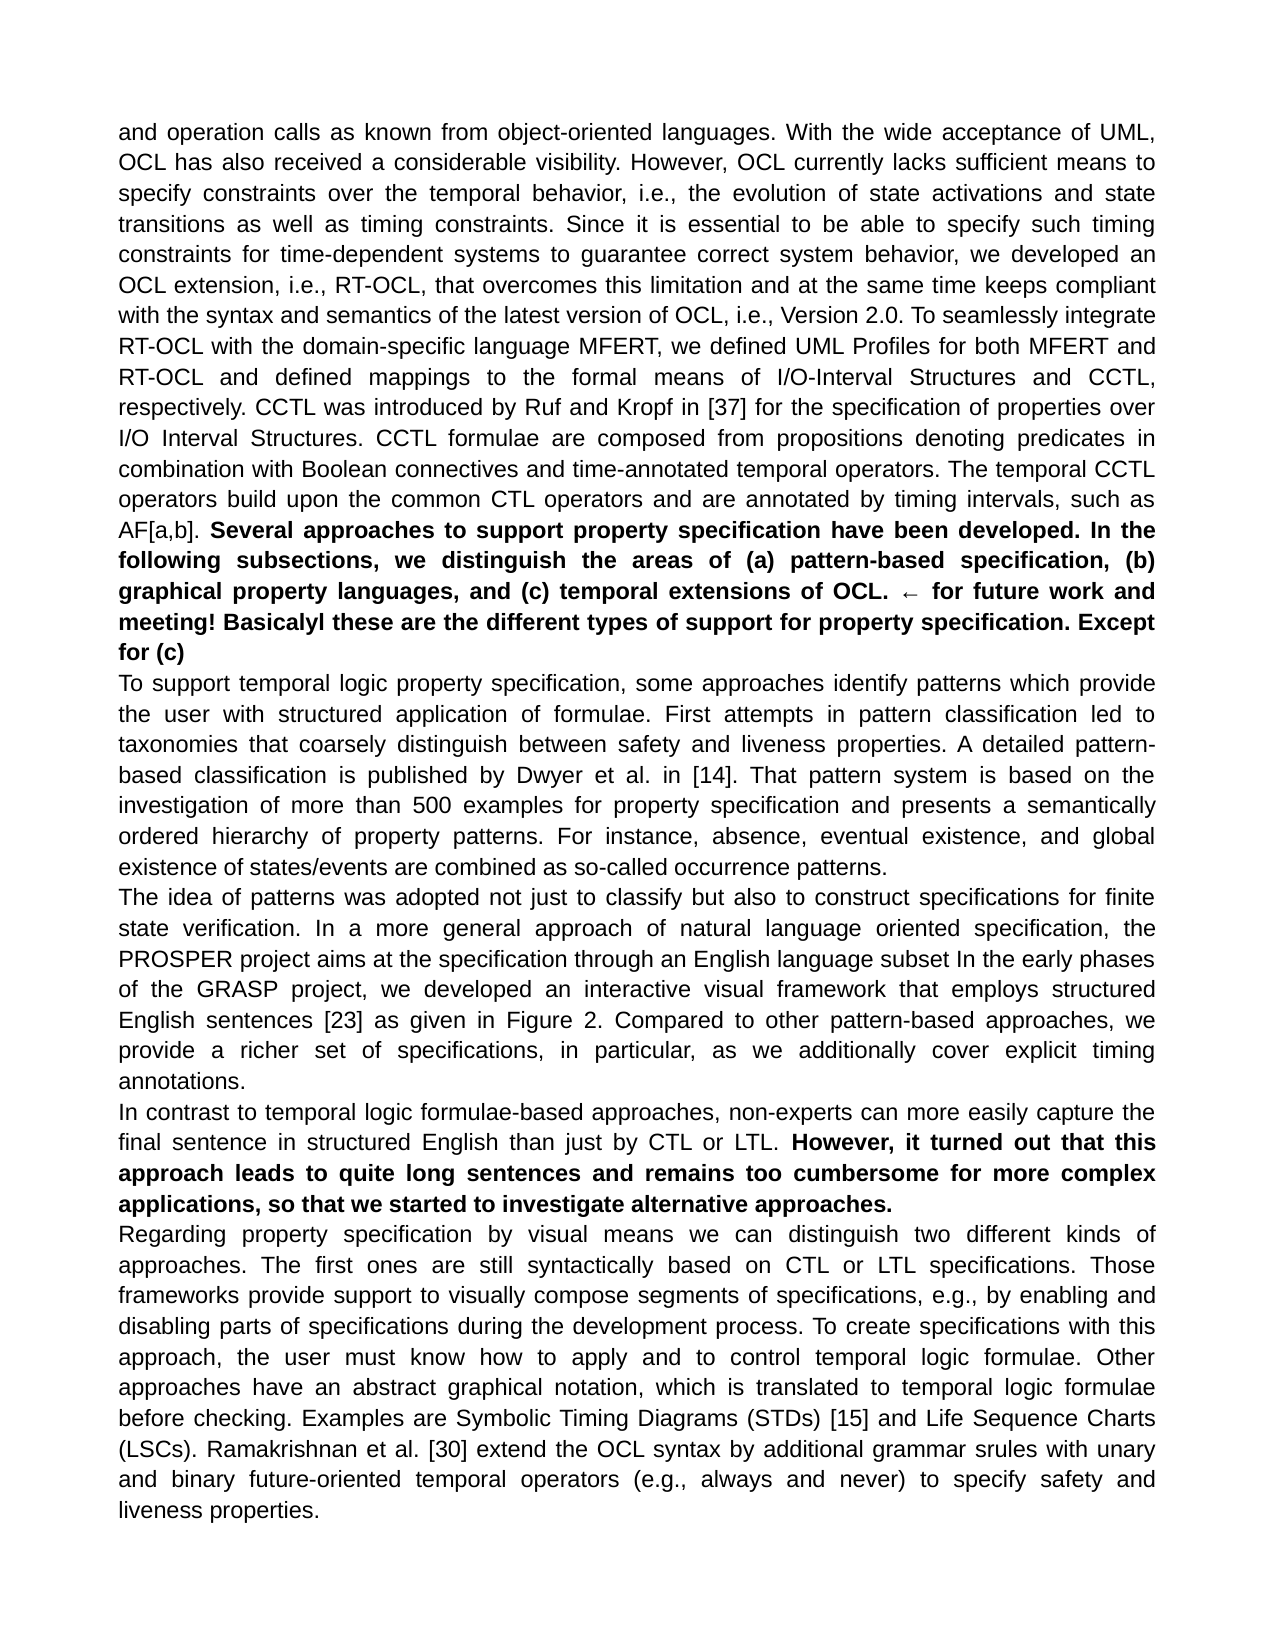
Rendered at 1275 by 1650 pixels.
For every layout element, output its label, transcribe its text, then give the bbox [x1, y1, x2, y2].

text The idea of patterns was adopted not just to classify but also to construct specifications for finite state verification. In a more general approach of natural language oriented specification, the PROSPER project aims at the specification through an English language subset In the early phases of the GRASP project, we developed an interactive visual framework that employs structured English sentences [23] as given in Figure 2. Compared to other pattern-based approaches, we provide a richer set of specifications, in particular, as we additionally cover explicit timing annotations. [118, 884, 1157, 1094]
text In contrast to temporal logic formulae-based approaches, non-experts can more easily capture the final sentence in structured English than just by CTL or LTL. However, it turned out that this approach leads to quite long sentences and remains too cumbersome for more complex applications, so that we started to investigate alternative approaches. [118, 1098, 1157, 1217]
text Regarding property specification by visual means we can distinguish two different kinds of approaches. The first ones are still syntactically based on CTL or LTL specifications. Those frameworks provide support to visually compose segments of specifications, e.g., by enabling and disabling parts of specifications during the development process. To create specifications with this approach, the user must know how to apply and to control temporal logic formulae. Other approaches have an abstract graphical notation, which is translated to temporal logic formulae before checking. Examples are Symbolic Timing Diagrams (STDs) [15] and Life Sequence Charts (LSCs). Ramakrishnan et al. [30] extend the OCL syntax by additional grammar srules with unary and binary future-oriented temporal operators (e.g., always and never) to specify safety and liveness properties. [118, 1221, 1157, 1523]
text and operation calls as known from object-oriented languages. With the wide acceptance of UML, OCL has also received a considerable visibility. However, OCL currently lacks sufficient means to specify constraints over the temporal behavior, i.e., the evolution of state activations and state transitions as well as timing constraints. Since it is essential to be able to specify such timing constraints for time-dependent systems to guarantee correct system behavior, we developed an OCL extension, i.e., RT-OCL, that overcomes this limitation and at the same time keeps compliant with the syntax and semantics of the latest version of OCL, i.e., Version 2.0. To seamlessly integrate RT-OCL with the domain-specific language MFERT, we defined UML Profiles for both MFERT and RT-OCL and defined mappings to the formal means of I/O-Interval Structures and CCTL, respectively. CCTL was introduced by Ruf and Kropf in [37] for the specification of properties over I/O Interval Structures. CCTL formulae are composed from propositions denoting predicates in combination with Boolean connectives and time-annotated temporal operators. The temporal CCTL operators build upon the common CTL operators and are annotated by timing intervals, such as AF[a,b]. Several approaches to support property specification have been developed. In the following subsections, we distinguish the areas of (a) pattern-based specification, (b) graphical property languages, and (c) temporal extensions of OCL. ← for future work and meeting! Basicalyl these are the different types of support for property specification. Except for (c) [118, 118, 1157, 666]
text To support temporal logic property specification, some approaches identify patterns which provide the user with structured application of formulae. First attempts in pattern classification led to taxonomies that coarsely distinguish between safety and liveness properties. A detailed pattern-based classification is published by Dwyer et al. in [14]. That pattern system is based on the investigation of more than 500 examples for property specification and presents a semantically ordered hierarchy of property patterns. For instance, absence, eventual existence, and global existence of states/events are combined as so-called occurrence patterns. [118, 669, 1157, 880]
